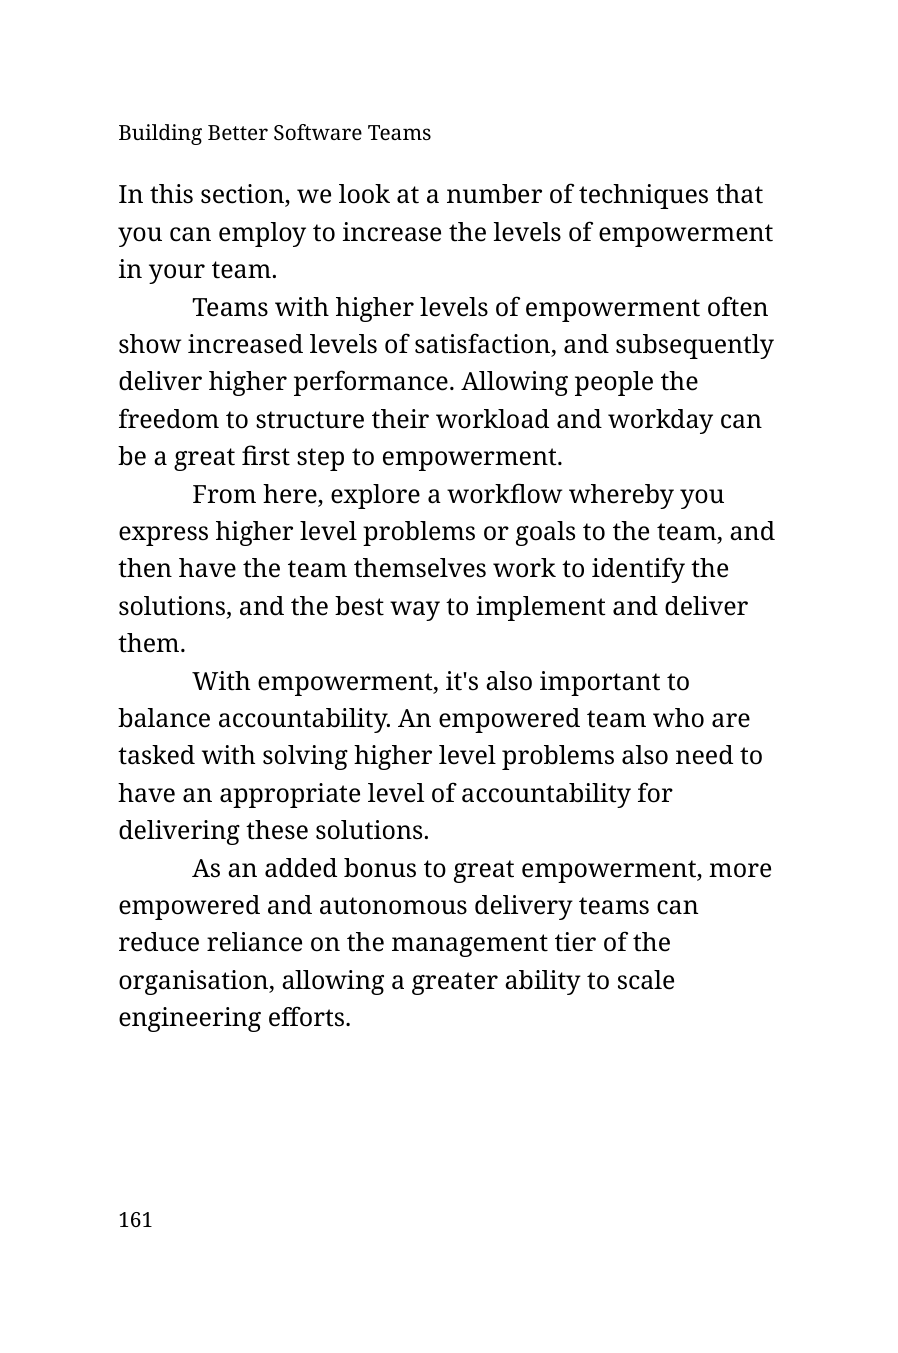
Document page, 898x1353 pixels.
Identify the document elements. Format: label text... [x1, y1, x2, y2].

text As an added bonus to great empowerment, more empowered and autonomous delivery teams can reduce reliance on the management tier of the organisation, allowing a greater ability to scale engineering efforts. [118, 850, 779, 1034]
text From here, explore a workflow whereby you express higher level problems or goals to the team, and then have the team themselves work to identify the solutions, and the best way to implement and deliver them. [118, 476, 779, 660]
text With empowerment, it's also important to balance accountability. An empowered team who are tasked with solving higher level problems also need to have an appropriate level of accountability for delivering these solutions. [118, 663, 779, 847]
text Teams with higher levels of empowerment often show increased levels of satisfaction, and subsequently deliver higher performance. Allowing people the freedom to structure their workload and workday can be a great first step to empowerment. [118, 289, 779, 473]
text In this section, we look at a number of techniques that you can employ to increase the levels of empowerment in your team. [118, 177, 779, 286]
